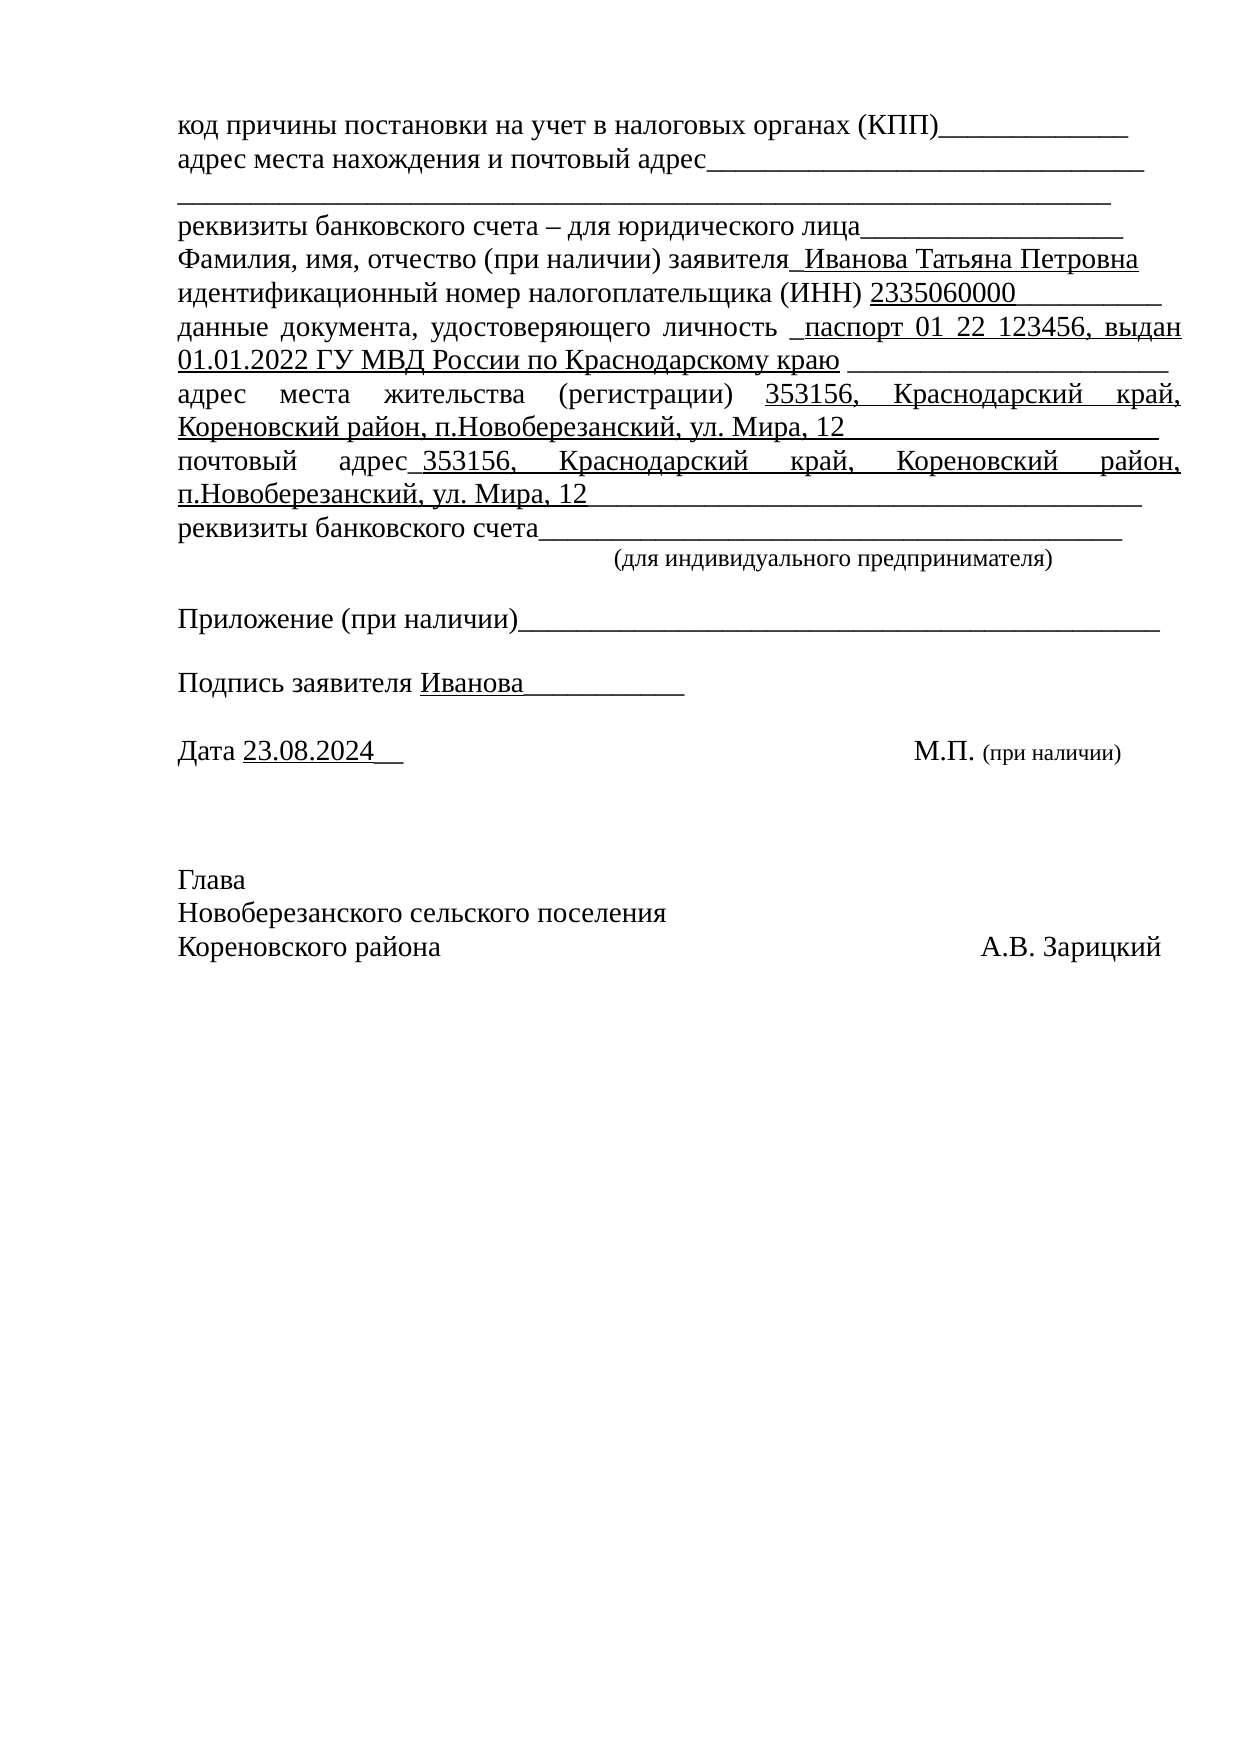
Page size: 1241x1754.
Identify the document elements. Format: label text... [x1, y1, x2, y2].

text адрес места нахождения и почтовый адрес______________________________ [177, 141, 1181, 174]
text реквизиты банковского счета________________________________________ [177, 510, 1181, 543]
text адрес места жительства (регистрации) 353156, Краснодарский край, Кореновский район, п.Новоберезанский, ул. Мира, 12_____________________ [177, 376, 1181, 443]
text Приложение (при наличии)____________________________________________ [177, 601, 1181, 634]
text Новоберезанского сельского поселения [177, 896, 1181, 929]
text реквизиты банковского счета – для юридического лица__________________ [177, 208, 1181, 242]
text ________________________________________________________________ [177, 174, 1181, 208]
text данные документа, удостоверяющего личность _паспорт 01 22 123456, выдан 01.01.2022 ГУ МВД России по Краснодарскому краю ______________________ [177, 309, 1181, 376]
text Фамилия, имя, отчество (при наличии) заявителя_Иванова Татьяна Петровна [177, 242, 1181, 275]
text почтовый адрес_353156, Краснодарский край, Кореновский район, п.Новоберезанский, ул. Мира, 12______________________________________ [177, 443, 1181, 510]
text идентификационный номер налогоплательщика (ИНН) 2335060000__________ [177, 275, 1181, 309]
text Дата 23.08.2024__ М.П. (при наличии) [177, 733, 1181, 766]
text (для индивидуального предпринимателя) [177, 543, 1181, 572]
text Подпись заявителя Иванова___________ [177, 666, 1181, 699]
text код причины постановки на учет в налоговых органах (КПП)_____________ [177, 107, 1181, 141]
text Глава [177, 862, 1181, 896]
text Кореновского района А.В. Зарицкий [177, 929, 1181, 963]
table_header [166, 1432, 605, 1633]
table_header [605, 1432, 1163, 1633]
